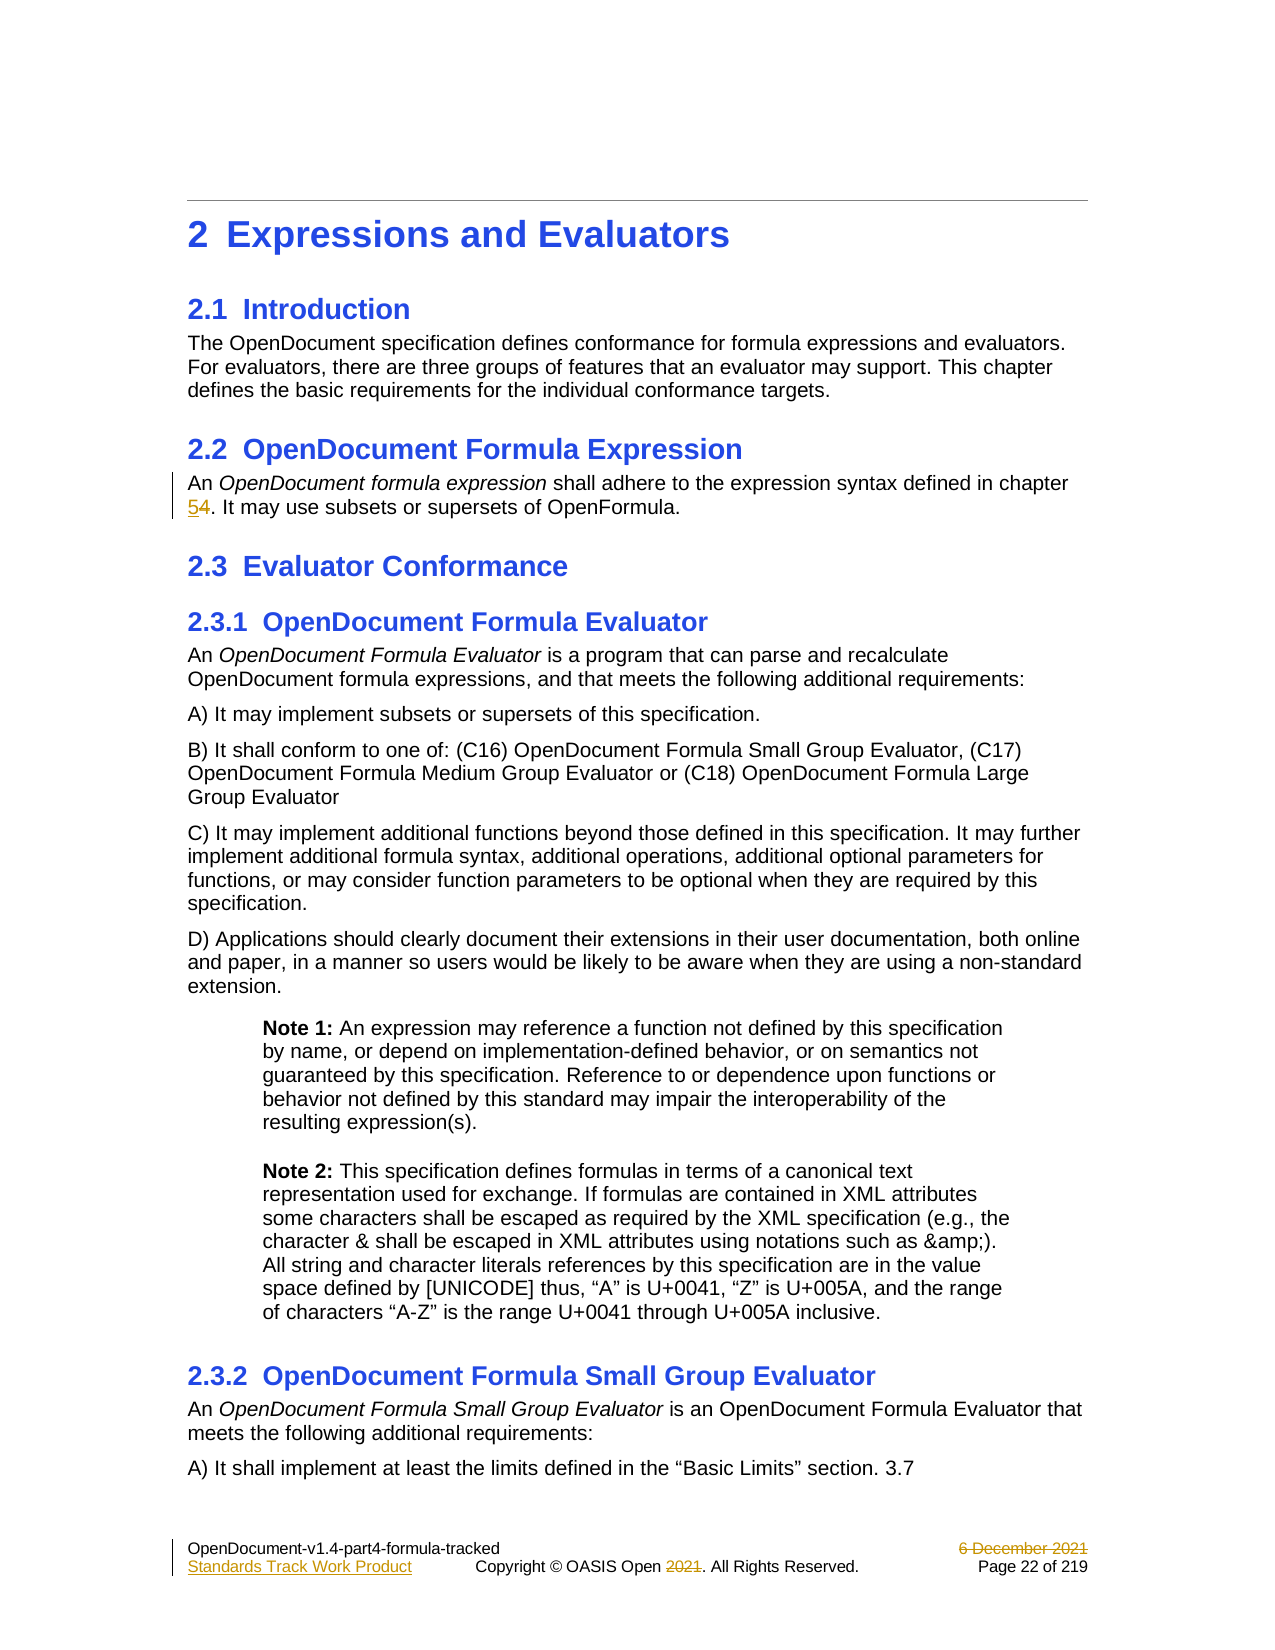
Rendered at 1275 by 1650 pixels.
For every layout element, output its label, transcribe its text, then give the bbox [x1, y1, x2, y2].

text The OpenDocument specification defines conformance for formula expressions and evaluators. For evaluators, there are three groups of features that an evaluator may support. This chapter defines the basic requirements for the individual conformance targets. [187, 332, 1088, 402]
subtitle OpenDocument Formula Expression [187, 433, 1088, 466]
subtitle OpenDocument Formula Small Group Evaluator [187, 1361, 1088, 1391]
text An OpenDocument formula expression shall adhere to the expression syntax defined in chapter 5. It may use subsets or supersets of OpenFormula. [187, 472, 1088, 519]
text An OpenDocument Formula Evaluator is a program that can parse and recalculate OpenDocument formula expressions, and that meets the following additional requirements: [187, 643, 1088, 691]
list It may implement subsets or supersets of this specification. [187, 703, 1088, 726]
subtitle OpenDocument Formula Evaluator [187, 607, 1088, 637]
list It shall implement at least the limits defined in the “Basic Limits” section. 3.7 [187, 1457, 1088, 1480]
subtitle Expressions and Evaluators [187, 201, 1088, 256]
subtitle Evaluator Conformance [187, 550, 1088, 582]
text Note 2: This specification defines formulas in terms of a canonical text representation used for exchange. If formulas are contained in XML attributes some characters shall be escaped as required by the XML specification (e.g., the character & shall be escaped in XML attributes using notations such as &amp;). All string and character literals references by this specification are in the value space defined by [UNICODE] thus, “A” is U+0041, “Z” is U+005A, and the range of characters “A-Z” is the range U+0041 through U+005A inclusive. [262, 1159, 1013, 1324]
text An OpenDocument Formula Small Group Evaluator is an OpenDocument Formula Evaluator that meets the following additional requirements: [187, 1397, 1088, 1444]
text Note 1: An expression may reference a function not defined by this specification by name, or depend on implementation-defined behavior, or on semantics not guaranteed by this specification. Reference to or dependence upon functions or behavior not defined by this standard may impair the interoperability of the resulting expression(s). [262, 1016, 1013, 1134]
list Applications should clearly document their extensions in their user documentation, both online and paper, in a manner so users would be likely to be aware when they are using a non-standard extension. [187, 927, 1088, 998]
subtitle Introduction [187, 293, 1088, 326]
list It may implement additional functions beyond those defined in this specification. It may further implement additional formula syntax, additional operations, additional optional parameters for functions, or may consider function parameters to be optional when they are required by this specification. [187, 821, 1088, 915]
list It shall conform to one of: (C16) OpenDocument Formula Small Group Evaluator, (C17) OpenDocument Formula Medium Group Evaluator or (C18) OpenDocument Formula Large Group Evaluator [187, 738, 1088, 809]
